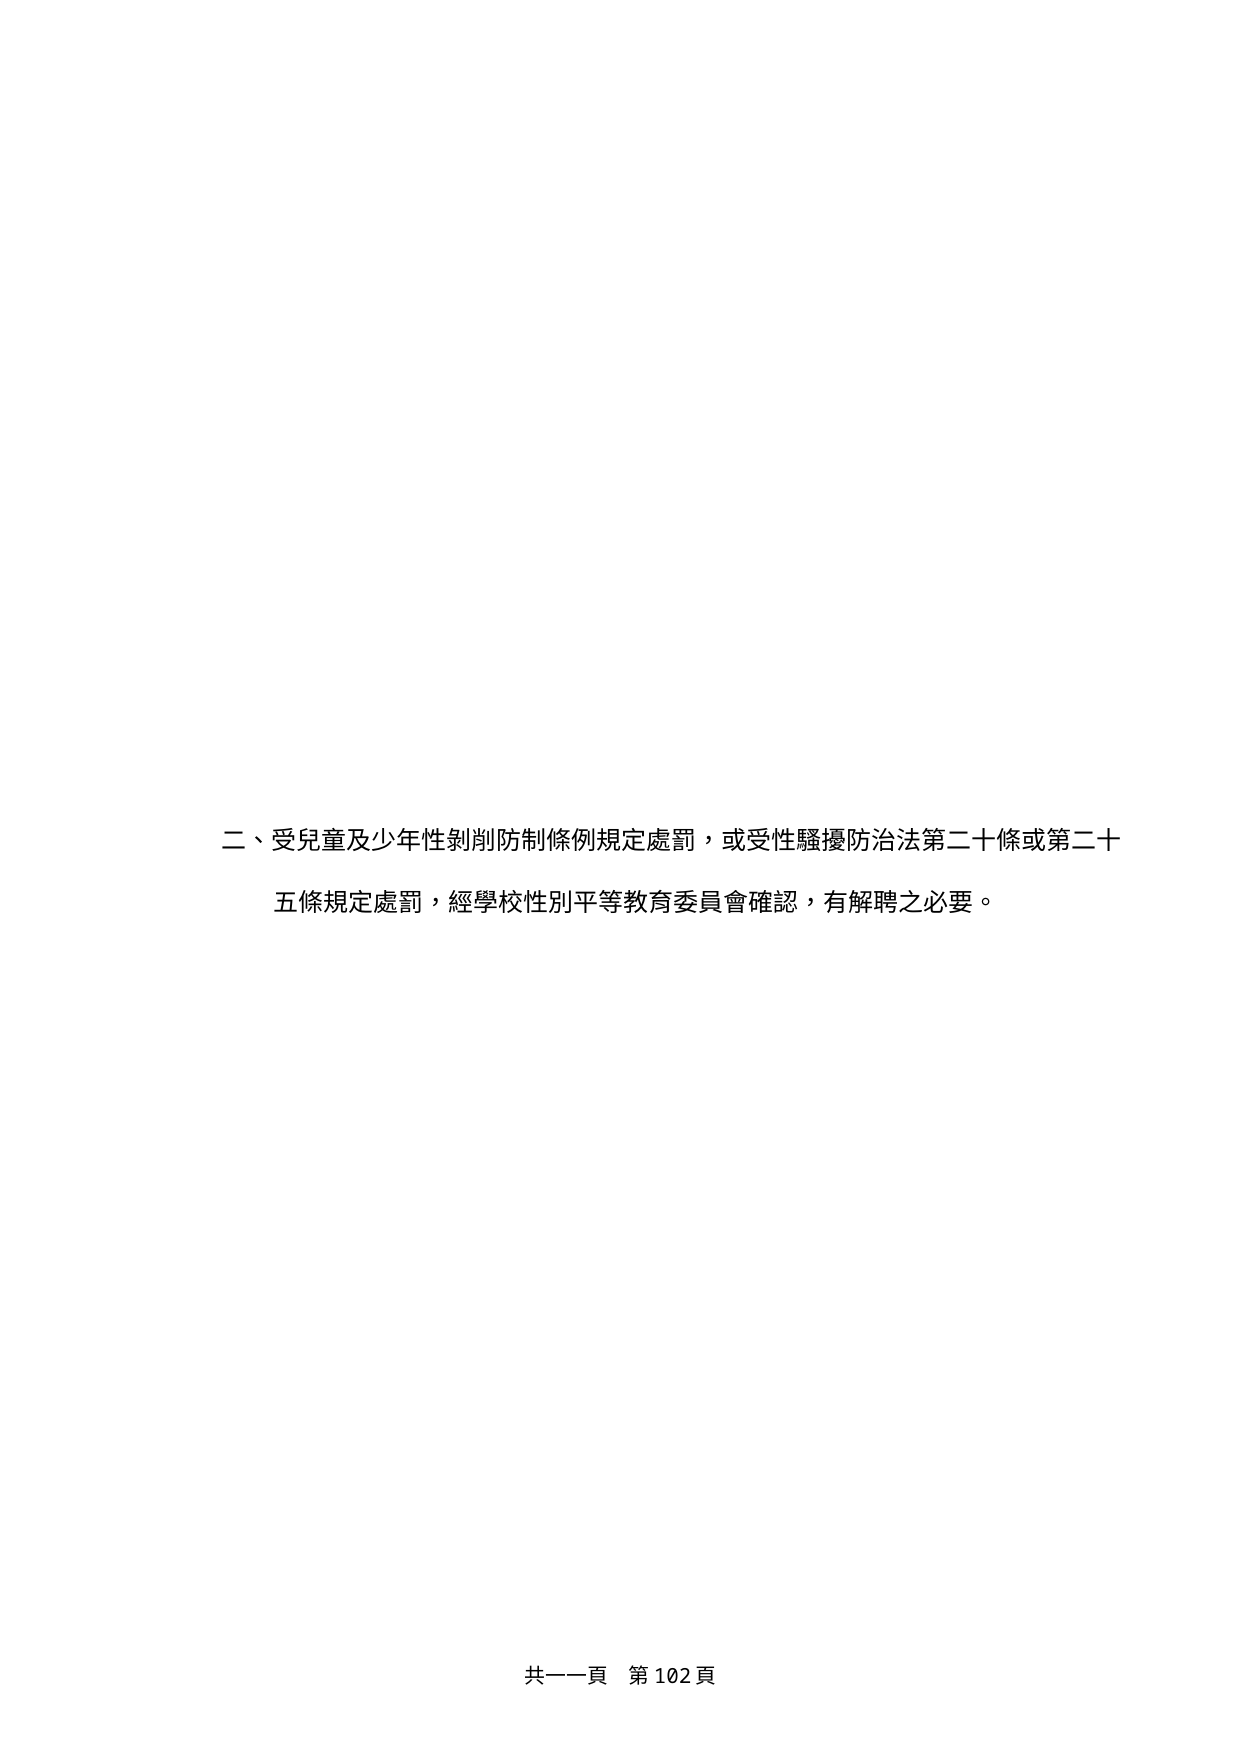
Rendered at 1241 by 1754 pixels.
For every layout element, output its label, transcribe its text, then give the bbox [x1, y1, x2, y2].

text 二、受兒童及少年性剝削防制條例規定處罰，或受性騷擾防治法第二十條或第二十五條規定處罰，經學校性別平等教育委員會確認，有解聘之必要。 [221, 797, 1122, 922]
